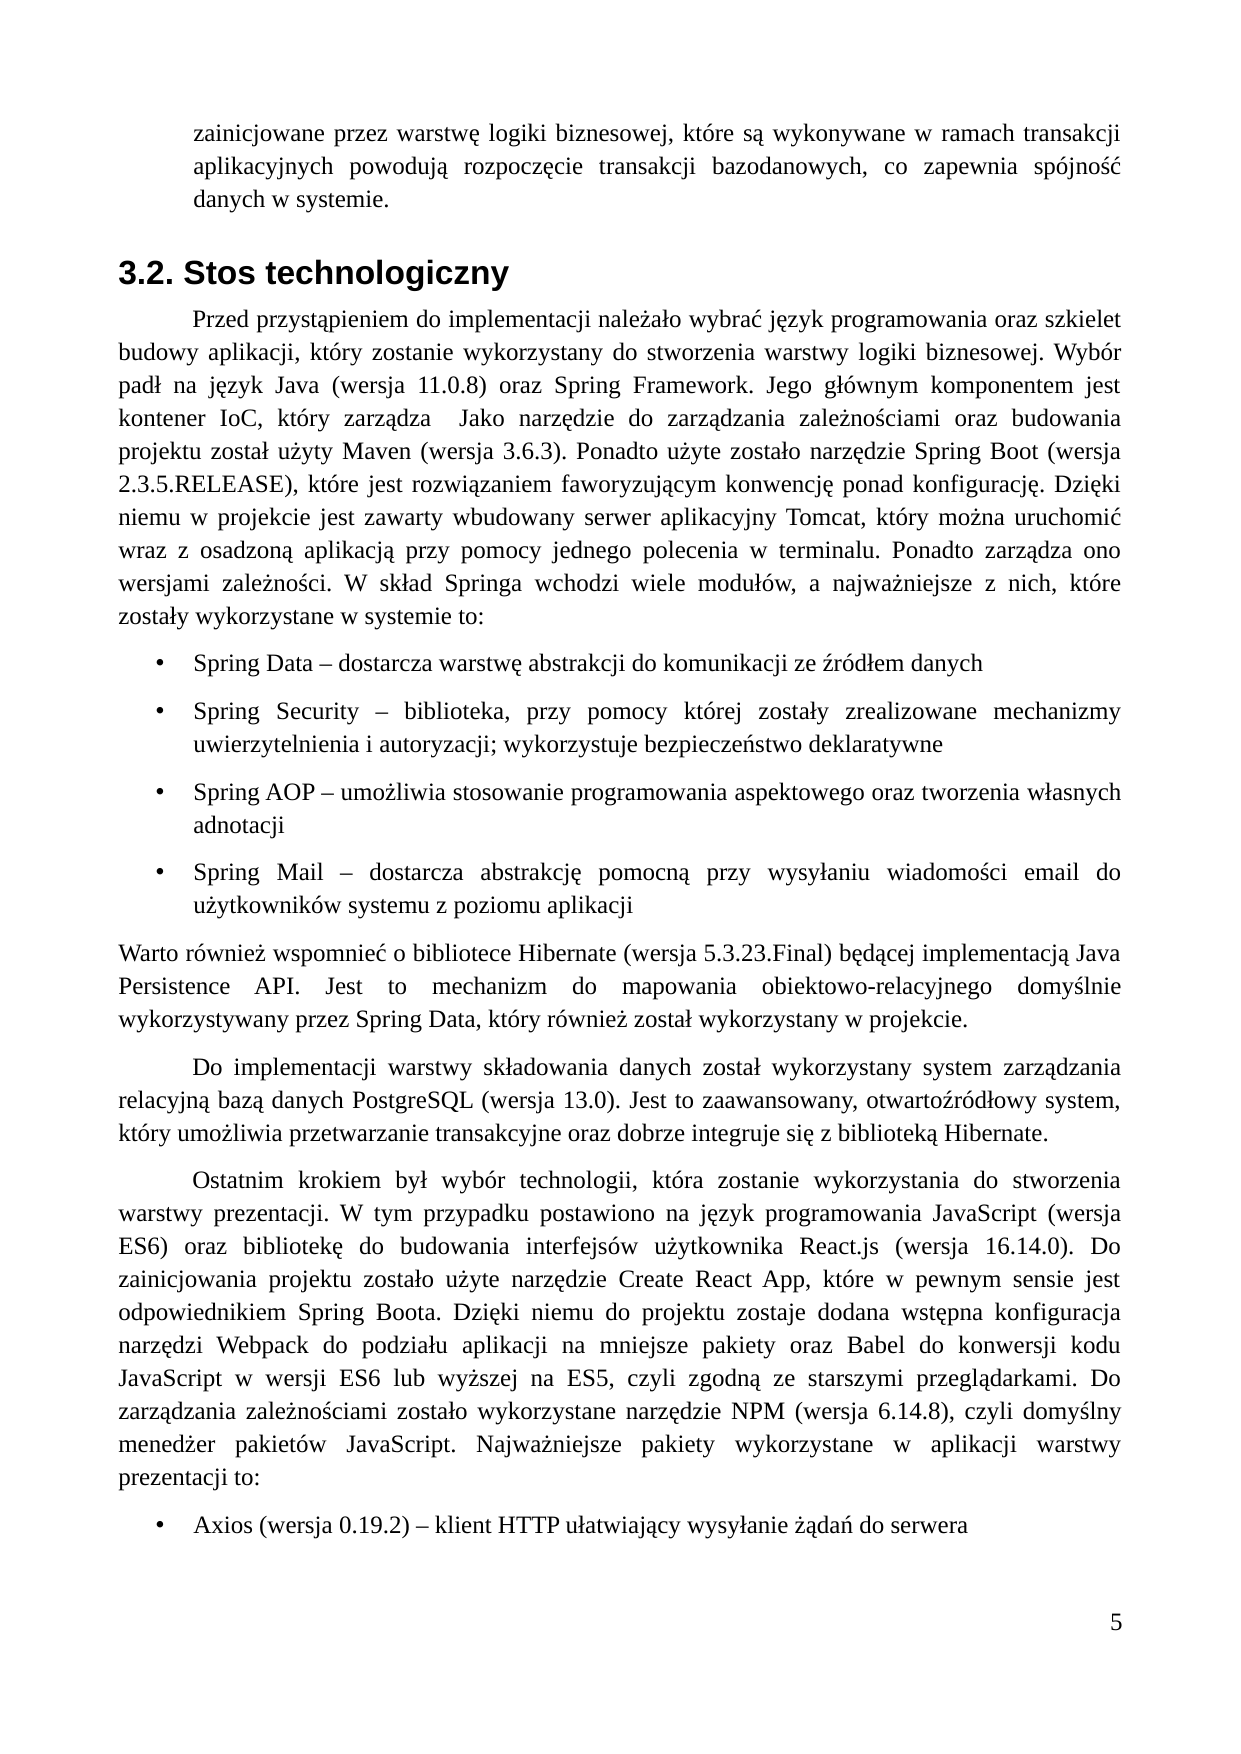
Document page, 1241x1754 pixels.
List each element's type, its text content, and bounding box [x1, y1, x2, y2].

subtitle 3.2. Stos technologiczny [118, 253, 1122, 291]
text Warto również wspomnieć o bibliotece Hibernate (wersja 5.3.23.Final) będącej implementacją Java Persistence API. Jest to mechanizm do mapowania obiektowo-relacyjnego domyślnie wykorzystywany przez Spring Data, który również został wykorzystany w projekcie. [118, 938, 1122, 1033]
list Spring Mail – dostarcza abstrakcję pomocną przy wysyłaniu wiadomości email do użytkowników systemu z poziomu aplikacji [156, 857, 1122, 919]
text Przed przystąpieniem do implementacji należało wybrać język programowania oraz szkielet budowy aplikacji, który zostanie wykorzystany do stworzenia warstwy logiki biznesowej. Wybór padł na język Java (wersja 11.0.8) oraz Spring Framework. Jego głównym komponentem jest kontener IoC, który zarządza Jako narzędzie do zarządzania zależnościami oraz budowania projektu został użyty Maven (wersja 3.6.3). Ponadto użyte zostało narzędzie Spring Boot (wersja 2.3.5.RELEASE), które jest rozwiązaniem faworyzującym konwencję ponad konfigurację. Dzięki niemu w projekcie jest zawarty wbudowany serwer aplikacyjny Tomcat, który można uruchomić wraz z osadzoną aplikacją przy pomocy jednego polecenia w terminalu. Ponadto zarządza ono wersjami zależności. W skład Springa wchodzi wiele modułów, a najważniejsze z nich, które zostały wykorzystane w systemie to: [118, 304, 1122, 630]
list Spring Security – biblioteka, przy pomocy której zostały zrealizowane mechanizmy uwierzytelnienia i autoryzacji; wykorzystuje bezpieczeństwo deklaratywne [156, 696, 1122, 758]
text Do implementacji warstwy składowania danych został wykorzystany system zarządzania relacyjną bazą danych PostgreSQL (wersja 13.0). Jest to zaawansowany, otwartoźródłowy system, który umożliwia przetwarzanie transakcyjne oraz dobrze integruje się z biblioteką Hibernate. [118, 1052, 1122, 1146]
list Spring AOP – umożliwia stosowanie programowania aspektowego oraz tworzenia własnych adnotacji [156, 777, 1122, 838]
text Ostatnim krokiem był wybór technologii, która zostanie wykorzystania do stworzenia warstwy prezentacji. W tym przypadku postawiono na język programowania JavaScript (wersja ES6) oraz bibliotekę do budowania interfejsów użytkownika React.js (wersja 16.14.0). Do zainicjowania projektu zostało użyte narzędzie Create React App, które w pewnym sensie jest odpowiednikiem Spring Boota. Dzięki niemu do projektu zostaje dodana wstępna konfiguracja narzędzi Webpack do podziału aplikacji na mniejsze pakiety oraz Babel do konwersji kodu JavaScript w wersji ES6 lub wyższej na ES5, czyli zgodną ze starszymi przeglądarkami. Do zarządzania zależnościami zostało wykorzystane narzędzie NPM (wersja 6.14.8), czyli domyślny menedżer pakietów JavaScript. Najważniejsze pakiety wykorzystane w aplikacji warstwy prezentacji to: [118, 1165, 1122, 1491]
list Axios (wersja 0.19.2) – klient HTTP ułatwiający wysyłanie żądań do serwera [156, 1510, 1122, 1539]
list zainicjowane przez warstwę logiki biznesowej, które są wykonywane w ramach transakcji aplikacyjnych powodują rozpoczęcie transakcji bazodanowych, co zapewnia spójność danych w systemie. [156, 118, 1122, 213]
list Spring Data – dostarcza warstwę abstrakcji do komunikacji ze źródłem danych [156, 648, 1122, 677]
